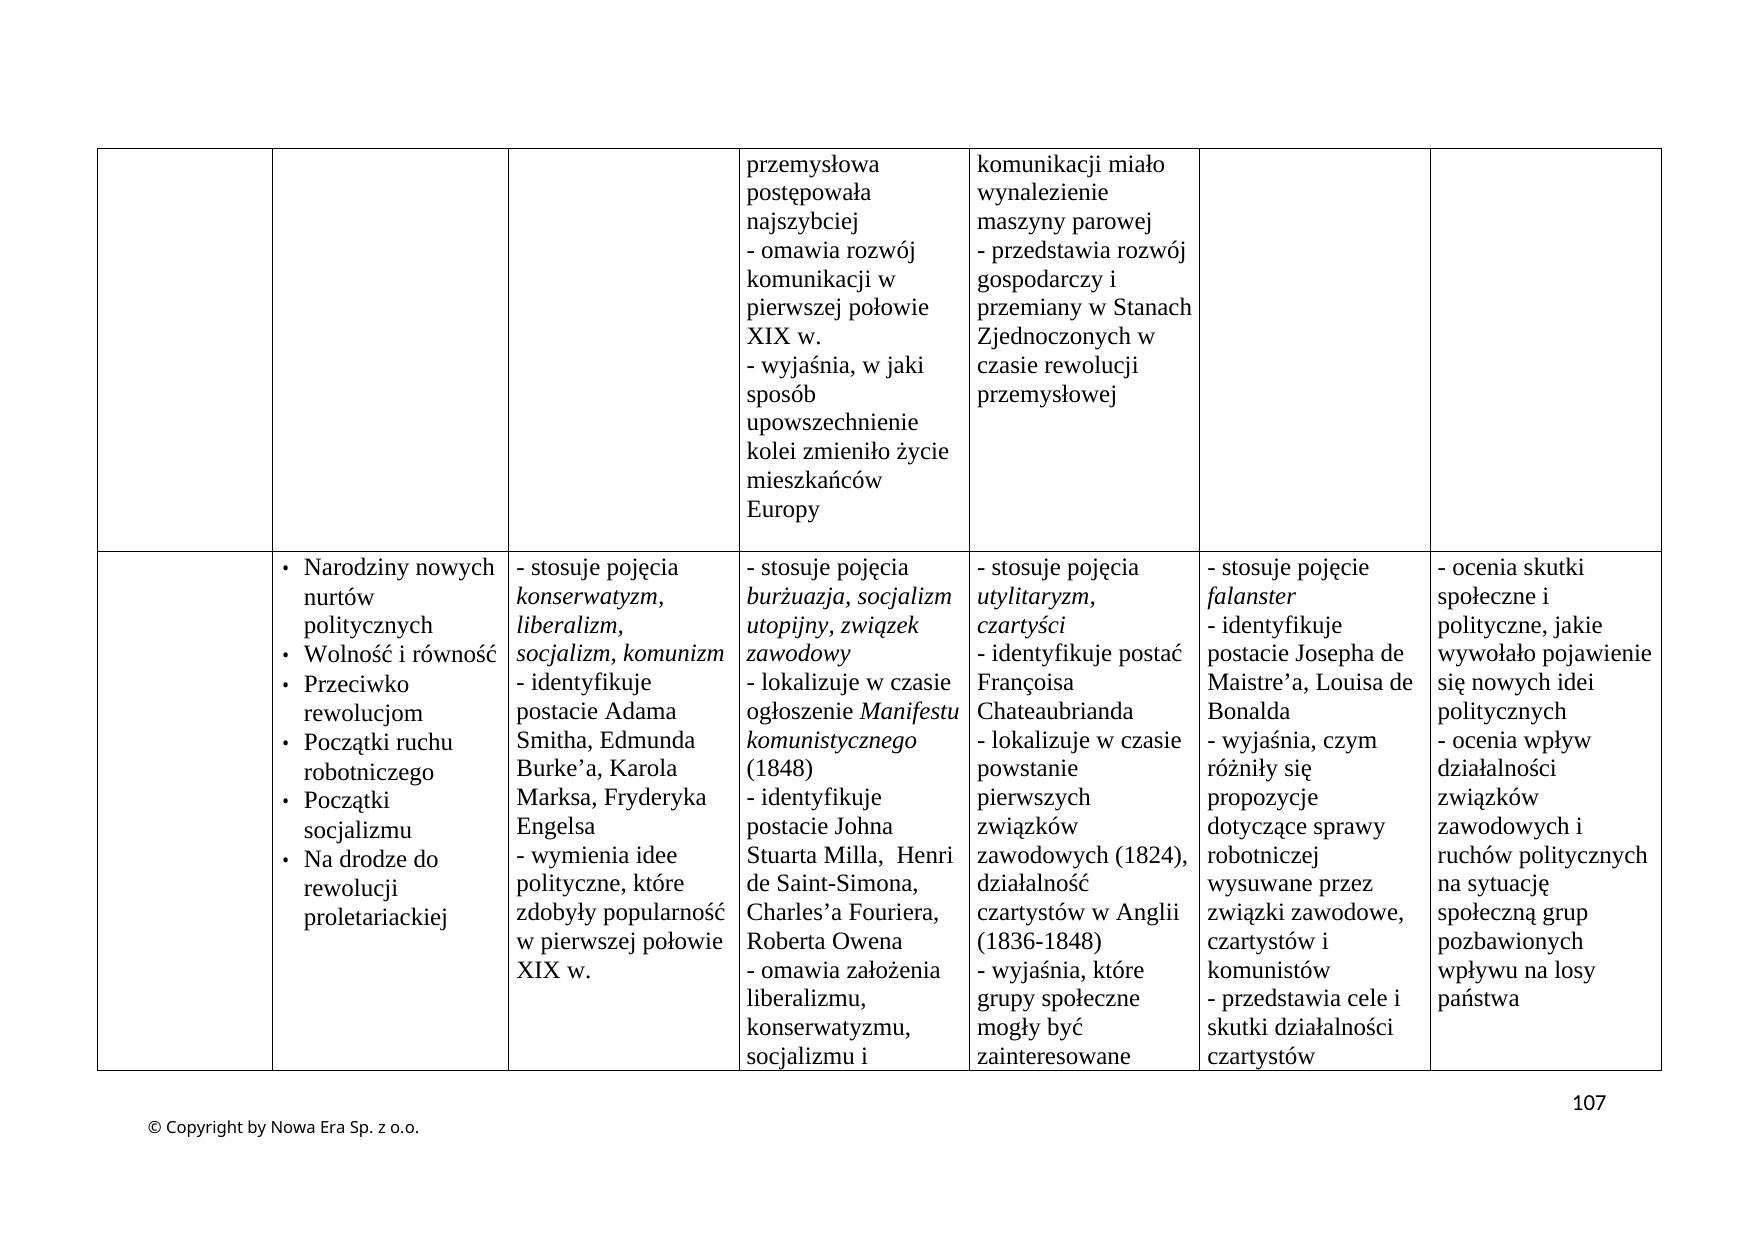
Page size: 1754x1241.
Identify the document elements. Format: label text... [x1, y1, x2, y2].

table_cell przemysłowa postępowała najszybciej - omawia rozwój komunikacji w pierwszej połowie XIX w. - wyjaśnia, w jaki sposób upowszechnienie kolei zmieniło życie mieszkańców Europy [740, 149, 969, 551]
table_cell [1200, 149, 1430, 551]
table_cell - stosuje pojęcia burżuazja, socjalizm utopijny, związek zawodowy - lokalizuje w czasie ogłoszenie Manifestu komunistycznego (1848) - identyfikuje postacie Johna Stuarta Milla, Henri de Saint-Simona, Charles’a Fouriera, Roberta Owena - omawia założenia liberalizmu, konserwatyzmu, socjalizmu i [740, 552, 969, 1070]
table_cell [1431, 149, 1661, 551]
table_cell Narodziny nowych nurtów politycznych Wolność i równość Przeciwko rewolucjom Początki ruchu robotniczego Początki socjalizmu Na drodze do rewolucji proletariackiej [273, 552, 508, 1070]
table_cell - ocenia skutki społeczne i polityczne, jakie wywołało pojawienie się nowych idei politycznych - ocenia wpływ działalności związków zawodowych i ruchów politycznych na sytuację społeczną grup pozbawionych wpływu na losy państwa [1431, 552, 1661, 1070]
table_cell - stosuje pojęcie falanster - identyfikuje postacie Josepha de Maistre’a, Louisa de Bonalda - wyjaśnia, czym różniły się propozycje dotyczące sprawy robotniczej wysuwane przez związki zawodowe, czartystów i komunistów - przedstawia cele i skutki działalności czartystów [1200, 552, 1430, 1070]
table_cell - stosuje pojęcia konserwatyzm, liberalizm, socjalizm, komunizm - identyfikuje postacie Adama Smitha, Edmunda Burke’a, Karola Marksa, Fryderyka Engelsa - wymienia idee polityczne, które zdobyły popularność w pierwszej połowie XIX w. [509, 552, 739, 1070]
table_cell [273, 149, 508, 551]
table_cell [98, 552, 272, 1070]
table_cell [509, 149, 739, 551]
table_cell [98, 149, 272, 551]
table_cell - stosuje pojęcia utylitaryzm, czartyści - identyfikuje postać Françoisa Chateaubrianda - lokalizuje w czasie powstanie pierwszych związków zawodowych (1824), działalność czartystów w Anglii (1836-1848) - wyjaśnia, które grupy społeczne mogły być zainteresowane [970, 552, 1199, 1070]
table_cell komunikacji miało wynalezienie maszyny parowej - przedstawia rozwój gospodarczy i przemiany w Stanach Zjednoczonych w czasie rewolucji przemysłowej [970, 149, 1199, 551]
